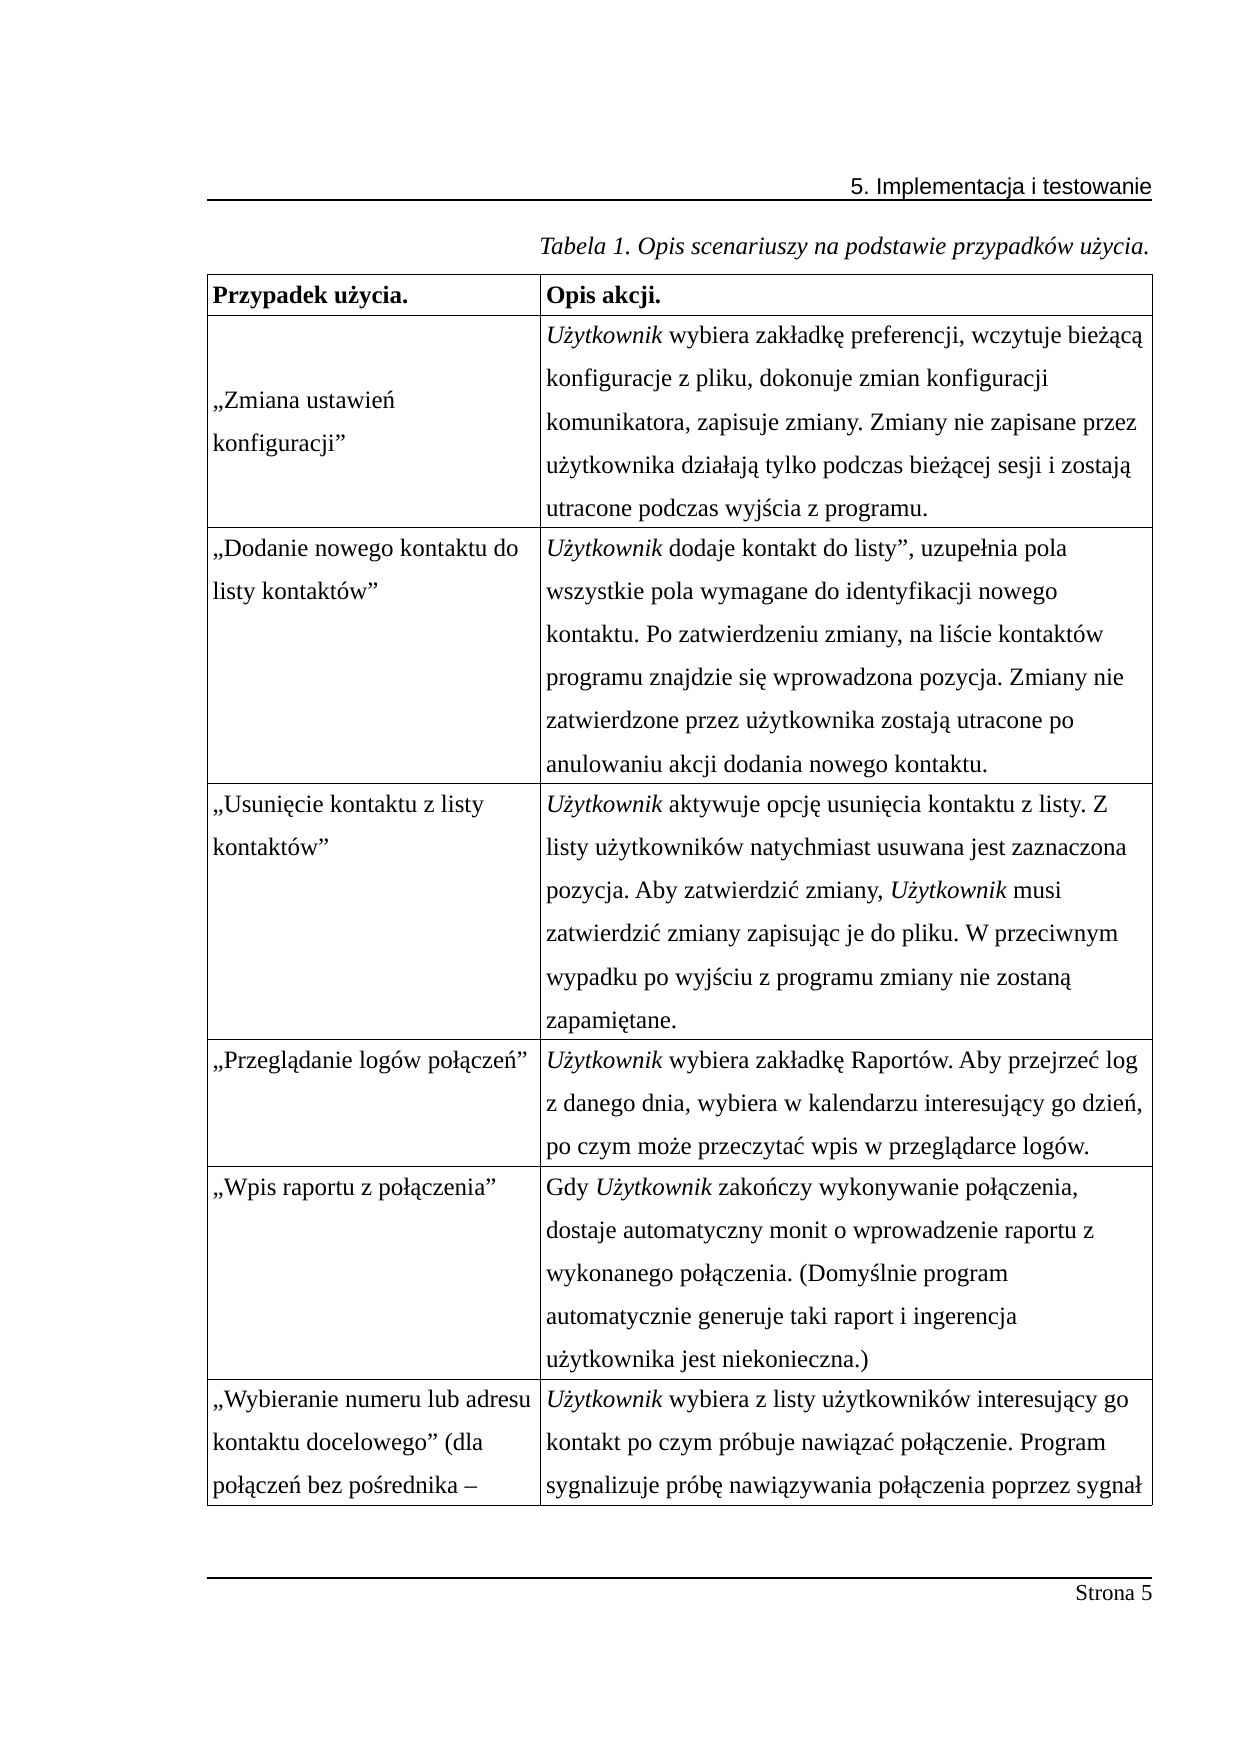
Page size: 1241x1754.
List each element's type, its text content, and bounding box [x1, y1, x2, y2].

table_cell Użytkownik wybiera zakładkę preferencji, wczytuje bieżącą konfiguracje z pliku, dokonuje zmian konfiguracji komunikatora, zapisuje zmiany. Zmiany nie zapisane przez użytkownika działają tylko podczas bieżącej sesji i zostają utracone podczas wyjścia z programu. [541, 316, 1152, 527]
table_cell „Przeglądanie logów połączeń” [208, 1040, 540, 1166]
table_cell Użytkownik dodaje kontakt do listy”, uzupełnia pola wszystkie pola wymagane do identyfikacji nowego kontaktu. Po zatwierdzeniu zmiany, na liście kontaktów programu znajdzie się wprowadzona pozycja. Zmiany nie zatwierdzone przez użytkownika zostają utracone po anulowaniu akcji dodania nowego kontaktu. [541, 528, 1152, 783]
text Tabela 1. Opis scenariuszy na podstawie przypadków użycia. [207, 231, 1152, 260]
table_cell Użytkownik wybiera zakładkę Raportów. Aby przejrzeć log z danego dnia, wybiera w kalendarzu interesujący go dzień, po czym może przeczytać wpis w przeglądarce logów. [541, 1040, 1152, 1166]
table_cell „Wpis raportu z połączenia” [208, 1167, 540, 1378]
table_cell „Zmiana ustawień konfiguracji” [208, 316, 540, 527]
table_cell Użytkownik aktywuje opcję usunięcia kontaktu z listy. Z listy użytkowników natychmiast usuwana jest zaznaczona pozycja. Aby zatwierdzić zmiany, Użytkownik musi zatwierdzić zmiany zapisując je do pliku. W przeciwnym wypadku po wyjściu z programu zmiany nie zostaną zapamiętane. [541, 784, 1152, 1039]
table_header Przypadek użycia. [208, 275, 540, 314]
table_cell „Usunięcie kontaktu z listy kontaktów” [208, 784, 540, 1039]
table_cell „Wybieranie numeru lub adresu kontaktu docelowego” (dla połączeń bez pośrednika – [208, 1380, 540, 1505]
table_header Opis akcji. [541, 275, 1152, 314]
table_cell „Dodanie nowego kontaktu do listy kontaktów” [208, 528, 540, 783]
table_cell Użytkownik wybiera z listy użytkowników interesujący go kontakt po czym próbuje nawiązać połączenie. Program sygnalizuje próbę nawiązywania połączenia poprzez sygnał [541, 1380, 1152, 1505]
table_cell Gdy Użytkownik zakończy wykonywanie połączenia, dostaje automatyczny monit o wprowadzenie raportu z wykonanego połączenia. (Domyślnie program automatycznie generuje taki raport i ingerencja użytkownika jest niekonieczna.) [541, 1167, 1152, 1378]
